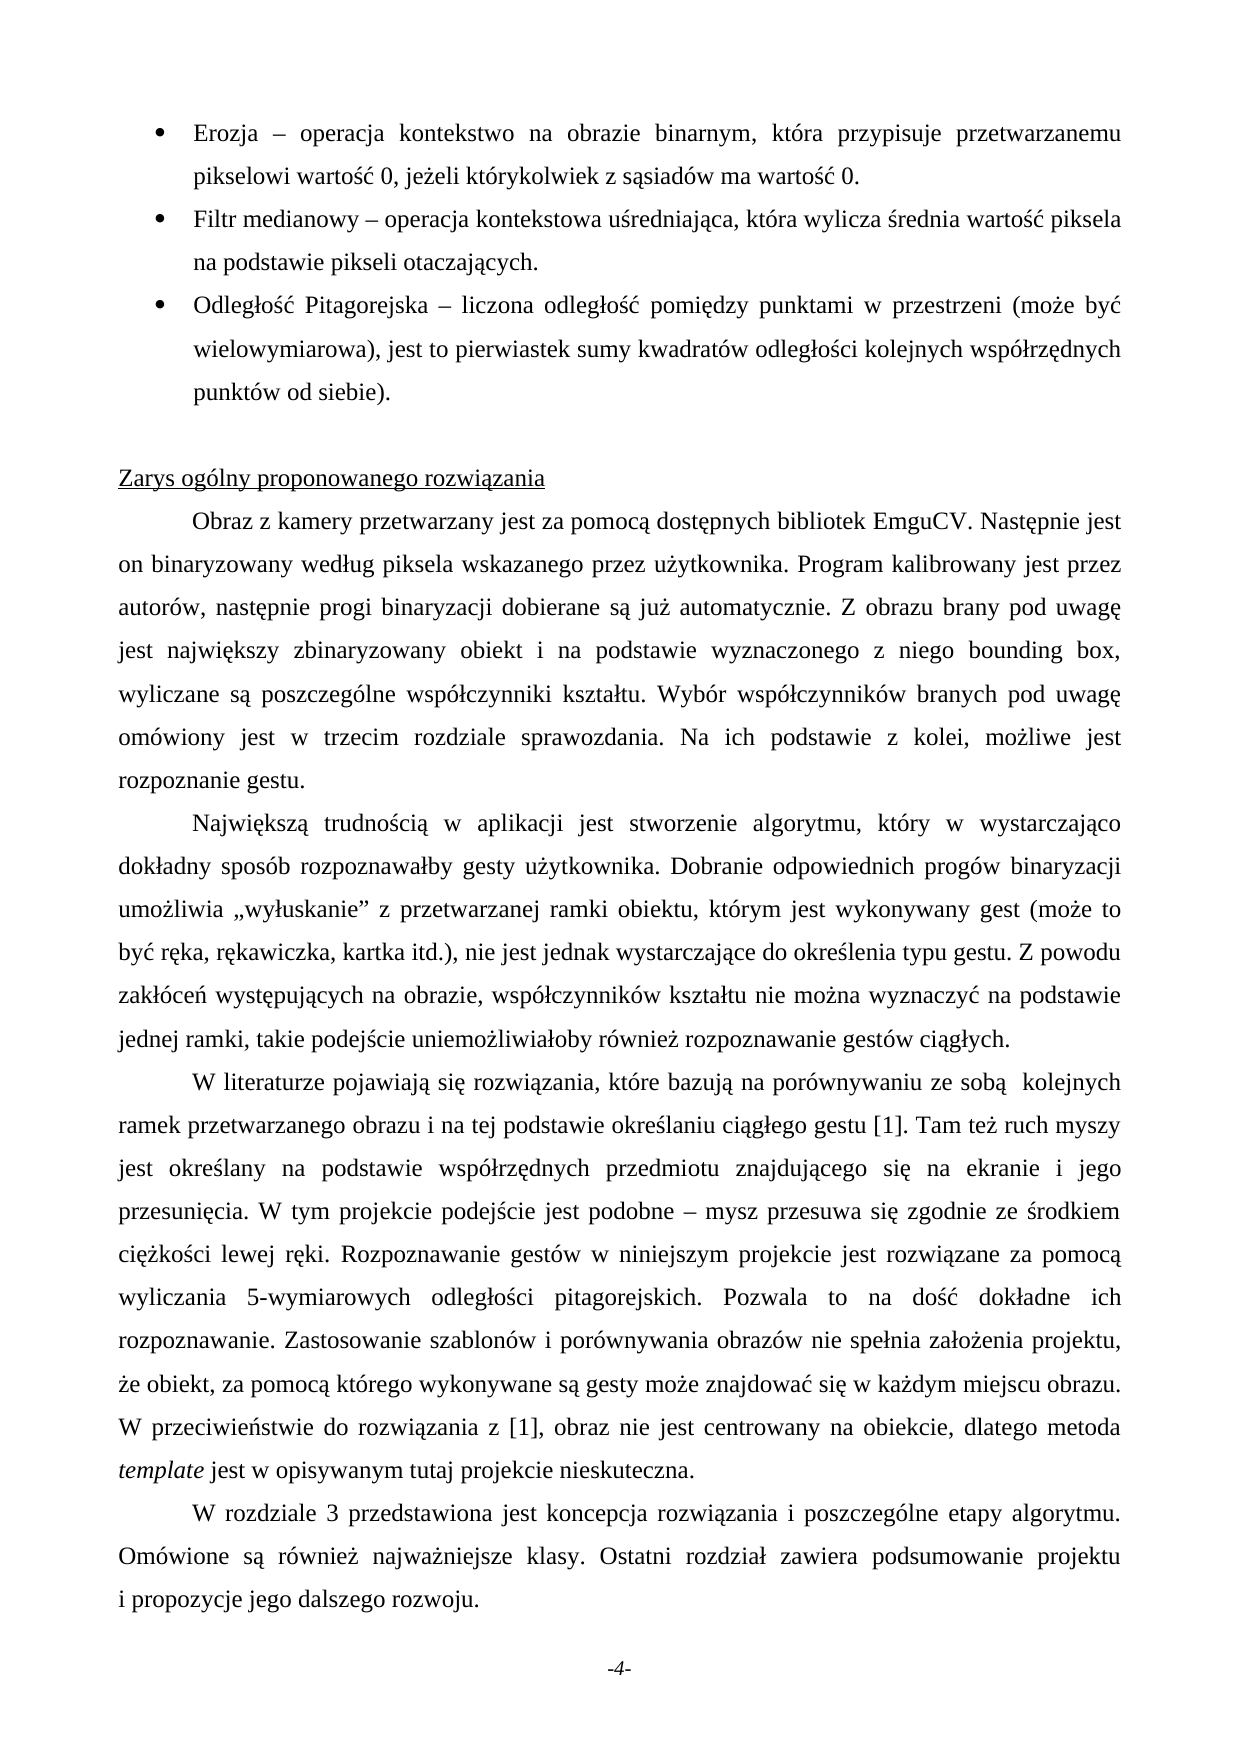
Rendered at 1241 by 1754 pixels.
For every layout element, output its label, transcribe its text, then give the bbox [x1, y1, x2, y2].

text Zarys ogólny proponowanego rozwiązania [118, 463, 1122, 492]
text Obraz z kamery przetwarzany jest za pomocą dostępnych bibliotek EmguCV. Następnie jest on binaryzowany według piksela wskazanego przez użytkownika. Program kalibrowany jest przez autorów, następnie progi binaryzacji dobierane są już automatycznie. Z obrazu brany pod uwagę jest największy zbinaryzowany obiekt i na podstawie wyznaczonego z niego bounding box, wyliczane są poszczególne współczynniki kształtu. Wybór współczynników branych pod uwagę omówiony jest w trzecim rozdziale sprawozdania. Na ich podstawie z kolei, możliwe jest rozpoznanie gestu. [118, 506, 1122, 794]
list Erozja – operacja kontekstwo na obrazie binarnym, która przypisuje przetwarzanemu pikselowi wartość 0, jeżeli którykolwiek z sąsiadów ma wartość 0. [156, 118, 1122, 190]
text W rozdziale 3 przedstawiona jest koncepcja rozwiązania i poszczególne etapy algorytmu. Omówione są również najważniejsze klasy. Ostatni rozdział zawiera podsumowanie projektu i propozycje jego dalszego rozwoju. [118, 1498, 1122, 1613]
list Odległość Pitagorejska – liczona odległość pomiędzy punktami w przestrzeni (może być wielowymiarowa), jest to pierwiastek sumy kwadratów odległości kolejnych współrzędnych punktów od siebie). [156, 291, 1122, 406]
text W literaturze pojawiają się rozwiązania, które bazują na porównywaniu ze sobą kolejnych ramek przetwarzanego obrazu i na tej podstawie określaniu ciągłego gestu [1]. Tam też ruch myszy jest określany na podstawie współrzędnych przedmiotu znajdującego się na ekranie i jego przesunięcia. W tym projekcie podejście jest podobne – mysz przesuwa się zgodnie ze środkiem ciężkości lewej ręki. Rozpoznawanie gestów w niniejszym projekcie jest rozwiązane za pomocą wyliczania 5-wymiarowych odległości pitagorejskich. Pozwala to na dość dokładne ich rozpoznawanie. Zastosowanie szablonów i porównywania obrazów nie spełnia założenia projektu, że obiekt, za pomocą którego wykonywane są gesty może znajdować się w każdym miejscu obrazu. W przeciwieństwie do rozwiązania z [1], obraz nie jest centrowany na obiekcie, dlatego metoda template jest w opisywanym tutaj projekcie nieskuteczna. [118, 1067, 1122, 1484]
text Największą trudnością w aplikacji jest stworzenie algorytmu, który w wystarczająco dokładny sposób rozpoznawałby gesty użytkownika. Dobranie odpowiednich progów binaryzacji umożliwia „wyłuskanie” z przetwarzanej ramki obiektu, którym jest wykonywany gest (może to być ręka, rękawiczka, kartka itd.), nie jest jednak wystarczające do określenia typu gestu. Z powodu zakłóceń występujących na obrazie, współczynników kształtu nie można wyznaczyć na podstawie jednej ramki, takie podejście uniemożliwiałoby również rozpoznawanie gestów ciągłych. [118, 808, 1122, 1052]
list Filtr medianowy – operacja kontekstowa uśredniająca, która wylicza średnia wartość piksela na podstawie pikseli otaczających. [156, 204, 1122, 276]
